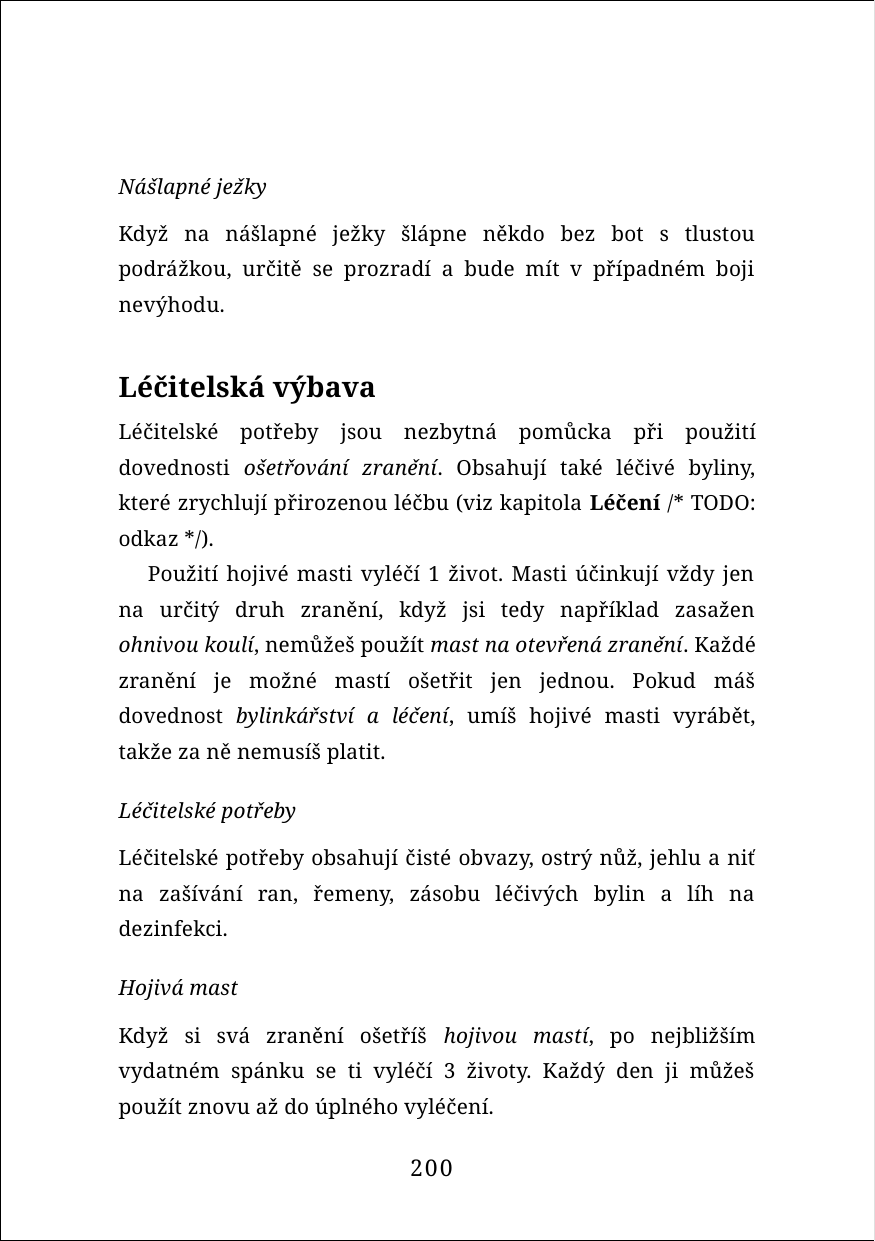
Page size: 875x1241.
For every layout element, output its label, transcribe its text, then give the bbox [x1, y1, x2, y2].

text Léčitelské potřeby jsou nezbytná pomůcka při použití dovednosti ošetřování zranění. Obsahují také léčivé byliny, které zrychlují přirozenou léčbu (viz kapitola Léčení /* TODO: odkaz */). Použití hojivé masti vyléčí 1 život. Masti účinkují vždy jen na určitý druh zranění, když jsi tedy například zasažen ohnivou koulí, nemůžeš použít mast na otevřená zranění. Každé zranění je možné mastí ošetřit jen jednou. Pokud máš dovednost bylinkářství a léčení, umíš hojivé masti vyrábět, takže za ně nemusíš platit. [118, 417, 756, 765]
subtitle Léčitelská výbava [118, 367, 756, 405]
text Hojivá mast [118, 973, 756, 1002]
text Když na nášlapné ježky šlápne někdo bez bot s tlustou podrážkou, určitě se prozradí a bude mít v případném boji nevýhodu. [118, 219, 756, 318]
text Léčitelské potřeby [118, 796, 756, 824]
text Když si svá zranění ošetříš hojivou mastí, po nejbližším vydatném spánku se ti vyléčí 3 životy. Každý den ji můžeš použít znovu až do úplného vyléčení. [118, 1021, 756, 1120]
text Nášlapné ježky [118, 172, 756, 200]
text Léčitelské potřeby obsahují čisté obvazy, ostrý nůž, jehlu a niť na zašívání ran, řemeny, zásobu léčivých bylin a líh na dezinfekci. [118, 843, 756, 943]
